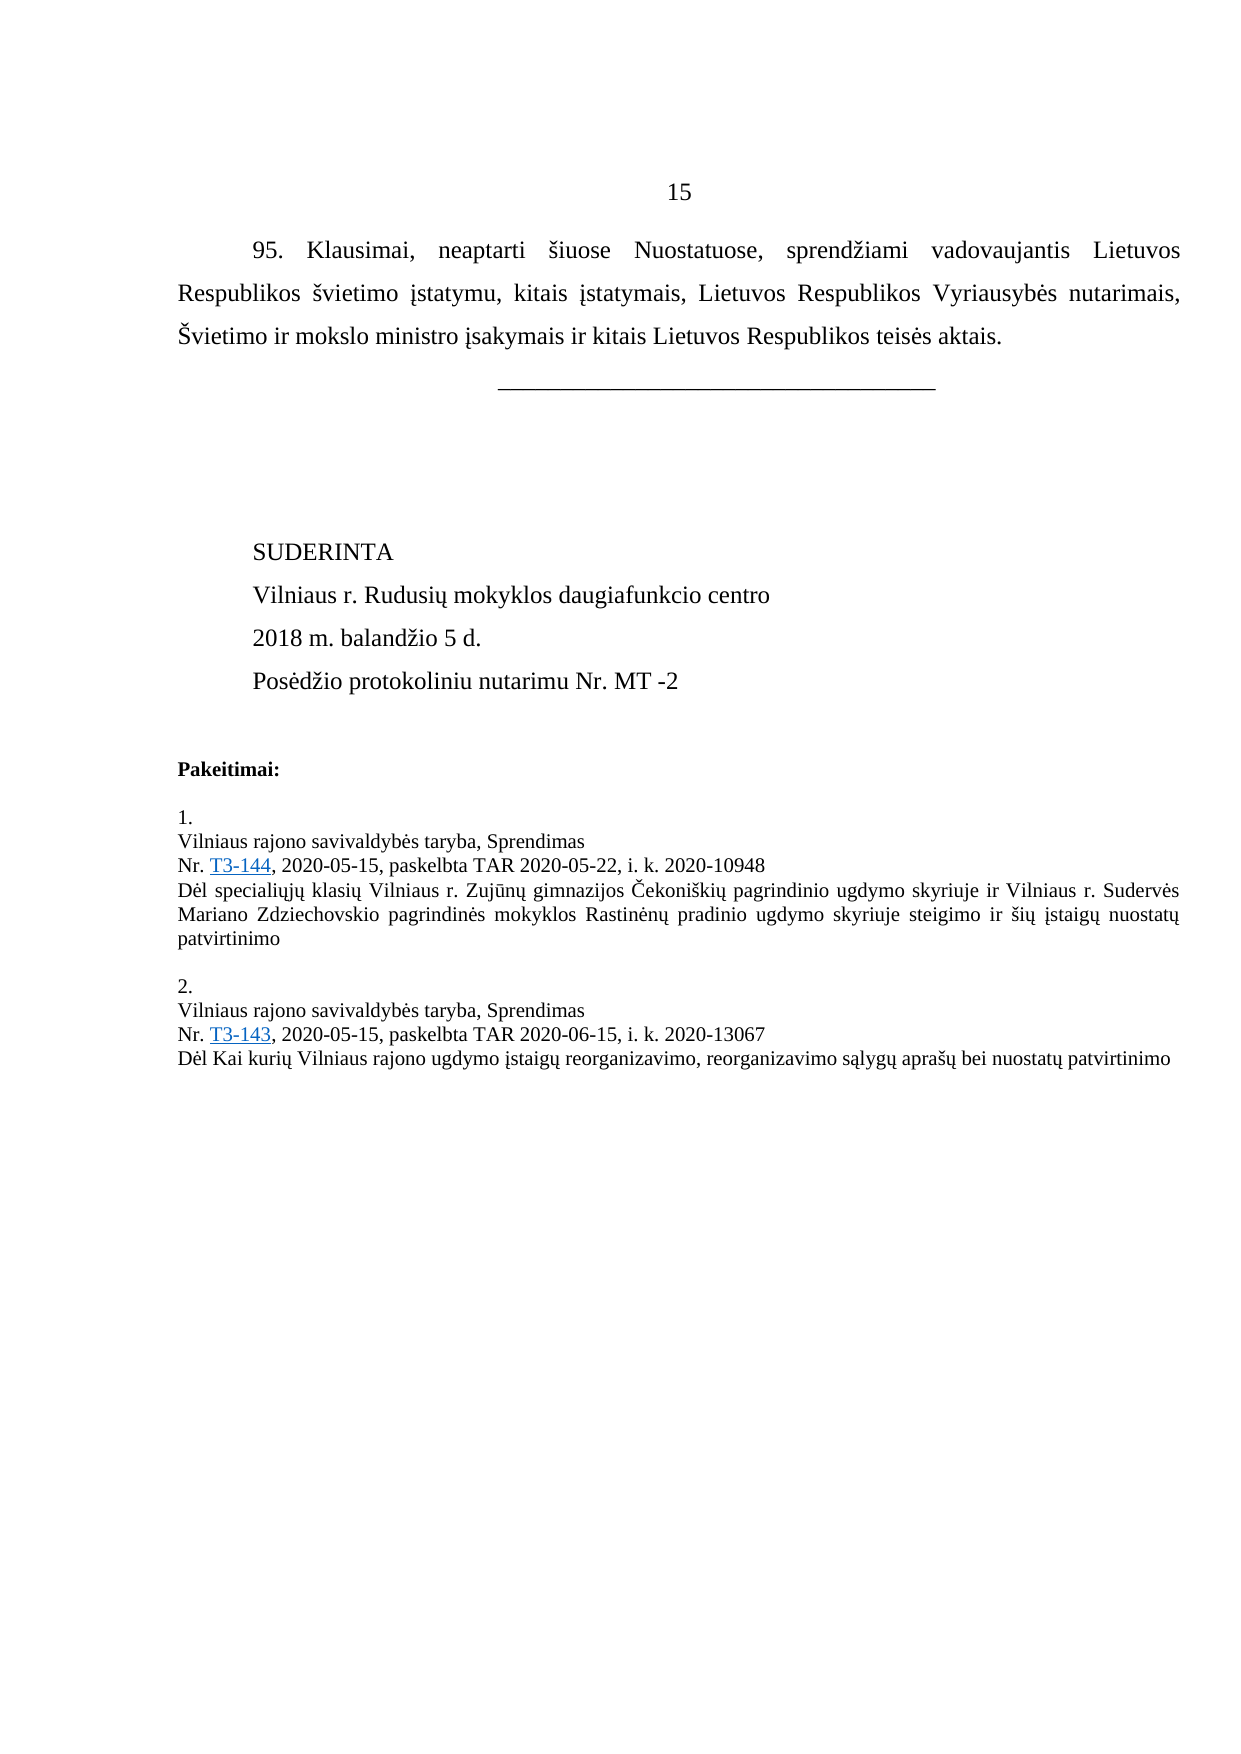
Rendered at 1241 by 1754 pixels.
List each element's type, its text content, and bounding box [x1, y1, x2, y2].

text 1. [177, 805, 1181, 829]
text Vilniaus rajono savivaldybės taryba, Sprendimas [177, 998, 1181, 1022]
text Dėl Kai kurių Vilniaus rajono ugdymo įstaigų reorganizavimo, reorganizavimo sąlygų aprašų bei nuostatų patvirtinimo [177, 1046, 1181, 1070]
text Pakeitimai: [177, 757, 1181, 781]
text Vilniaus r. Rudusių mokyklos daugiafunkcio centro [177, 580, 1181, 608]
text 95. Klausimai, neaptarti šiuose Nuostatuose, sprendžiami vadovaujantis Lietuvos Respublikos švietimo įstatymu, kitais įstatymais, Lietuvos Respublikos Vyriausybės nutarimais, Švietimo ir mokslo ministro įsakymais ir kitais Lietuvos Respublikos teisės aktais. [177, 235, 1181, 350]
text 2. [177, 974, 1181, 998]
text Vilniaus rajono savivaldybės taryba, Sprendimas [177, 829, 1181, 853]
text 2018 m. balandžio 5 d. [177, 623, 1181, 652]
text SUDERINTA [177, 537, 1181, 565]
text Nr. T3-143, 2020-05-15, paskelbta TAR 2020-06-15, i. k. 2020-13067 [177, 1022, 1181, 1046]
text Posėdžio protokoliniu nutarimu Nr. MT -2 [177, 666, 1181, 695]
text Dėl specialiųjų klasių Vilniaus r. Zujūnų gimnazijos Čekoniškių pagrindinio ugdymo skyriuje ir Vilniaus r. Sudervės Mariano Zdziechovskio pagrindinės mokyklos Rastinėnų pradinio ugdymo skyriuje steigimo ir šių įstaigų nuostatų patvirtinimo [177, 877, 1181, 950]
text ___________________________________ [177, 364, 1181, 393]
text Nr. T3-144, 2020-05-15, paskelbta TAR 2020-05-22, i. k. 2020-10948 [177, 853, 1181, 877]
